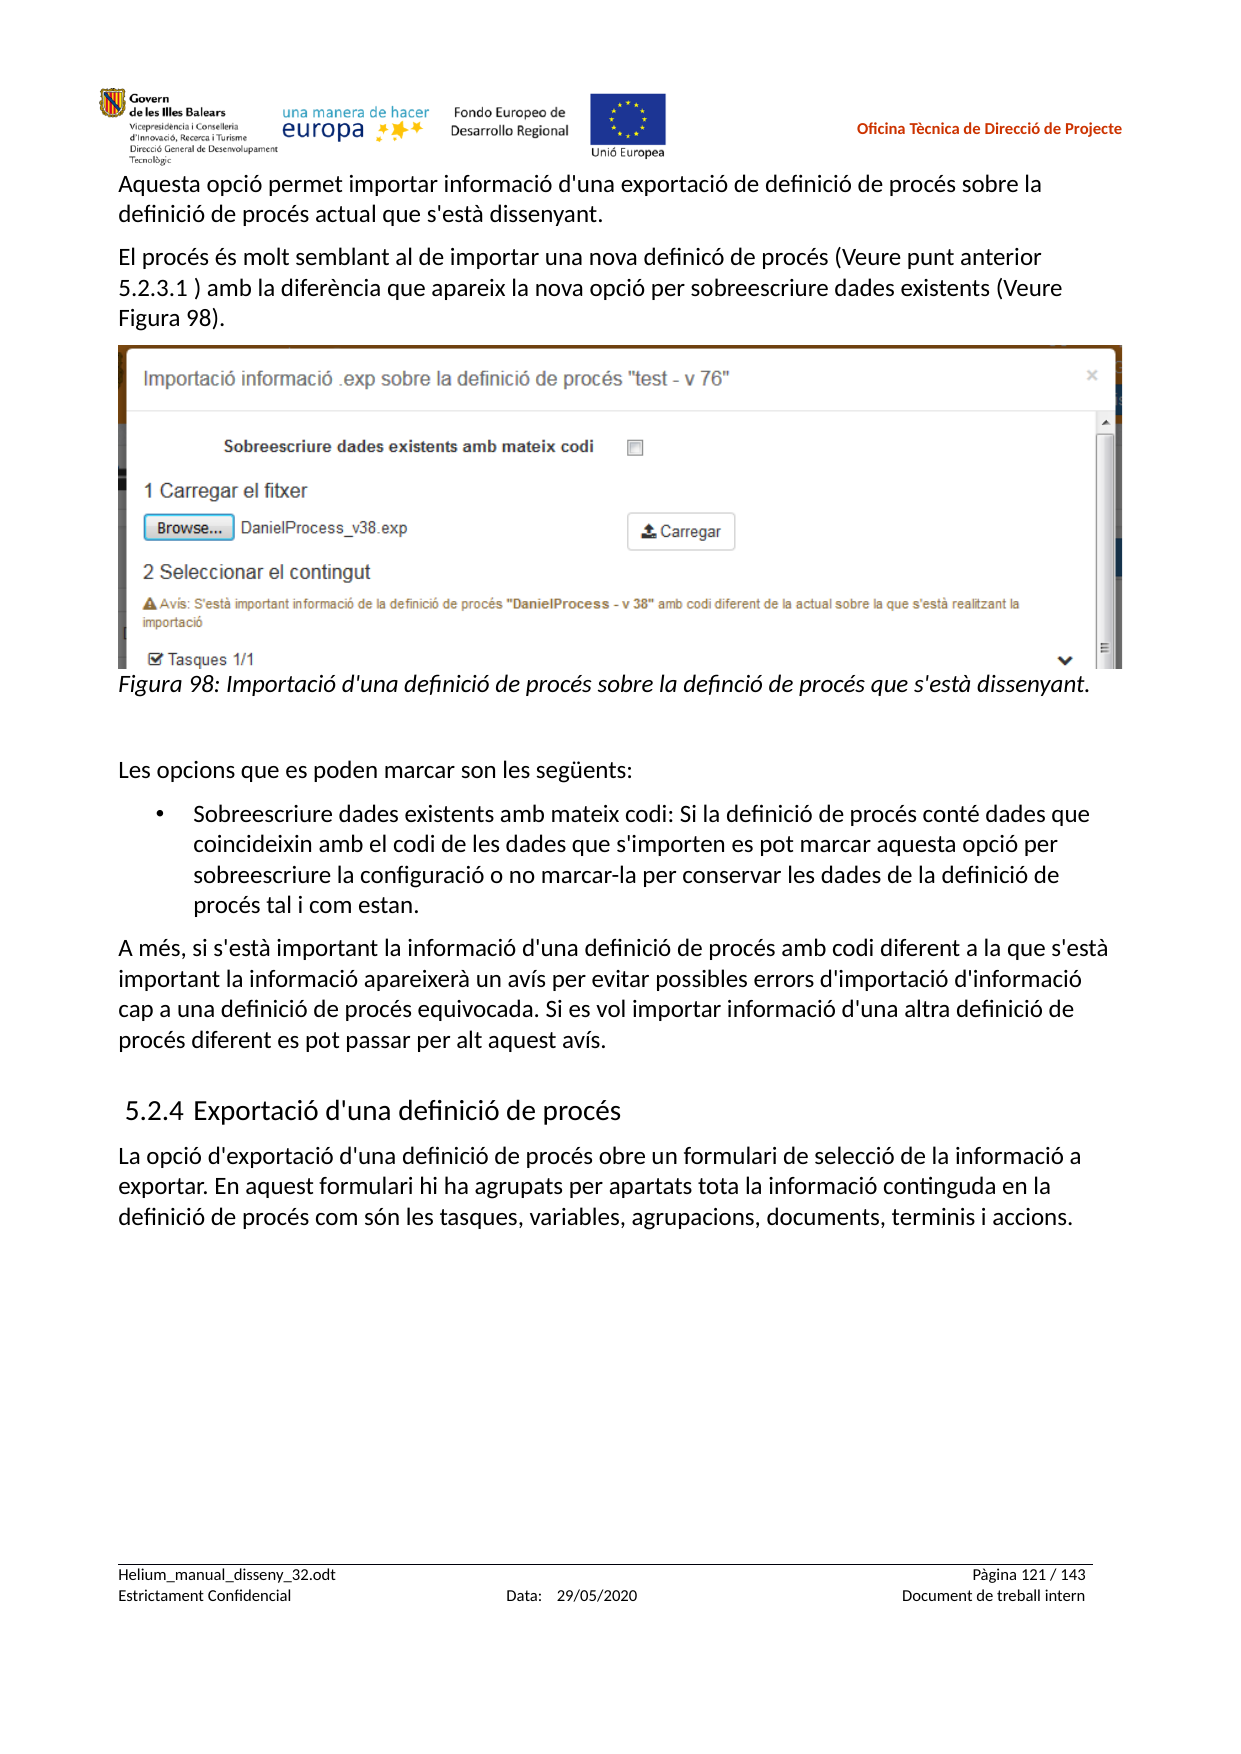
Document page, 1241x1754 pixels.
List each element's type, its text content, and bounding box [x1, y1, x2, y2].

picture [99, 87, 668, 166]
text Les opcions que es poden marcar son les següents: [118, 755, 1122, 785]
text Aquesta opció permet importar informació d'una exportació de definició de procés sobre la definició de procés actual que s'està dissenyant. [118, 168, 1122, 229]
text El procés és molt semblant al de importar una nova definicó de procés (Veure punt anterior 5.2.3.1) amb la diferència que apareix la nova opció per sobreescriure dades existents (Veure Figura 98). [118, 241, 1122, 333]
subtitle Exportació d'una definició de procés [118, 1092, 1122, 1127]
list Sobreescriure dades existents amb mateix codi: Si la definició de procés conté dades que coincideixin amb el codi de les dades que s'importen es pot marcar aquesta opció per sobreescriure la configuració o no marcar-la per conservar les dades de la definició de procés tal i com estan. [156, 798, 1122, 920]
picture [118, 345, 1123, 669]
text La opció d'exportació d'una definició de procés obre un formulari de selecció de la informació a exportar. En aquest formulari hi ha agrupats per apartats tota la informació continguda en la definició de procés com són les tasques, variables, agrupacions, documents, terminis i accions. [118, 1140, 1122, 1232]
text Figura 98: Importació d'una definició de procés sobre la definció de procés que s'està dissenyant. [118, 669, 1122, 699]
text A més, si s'està important la informació d'una definició de procés amb codi diferent a la que s'està important la informació apareixerà un avís per evitar possibles errors d'importació d'informació cap a una definició de procés equivocada. Si es vol importar informació d'una altra definició de procés diferent es pot passar per alt aquest avís. [118, 932, 1122, 1054]
